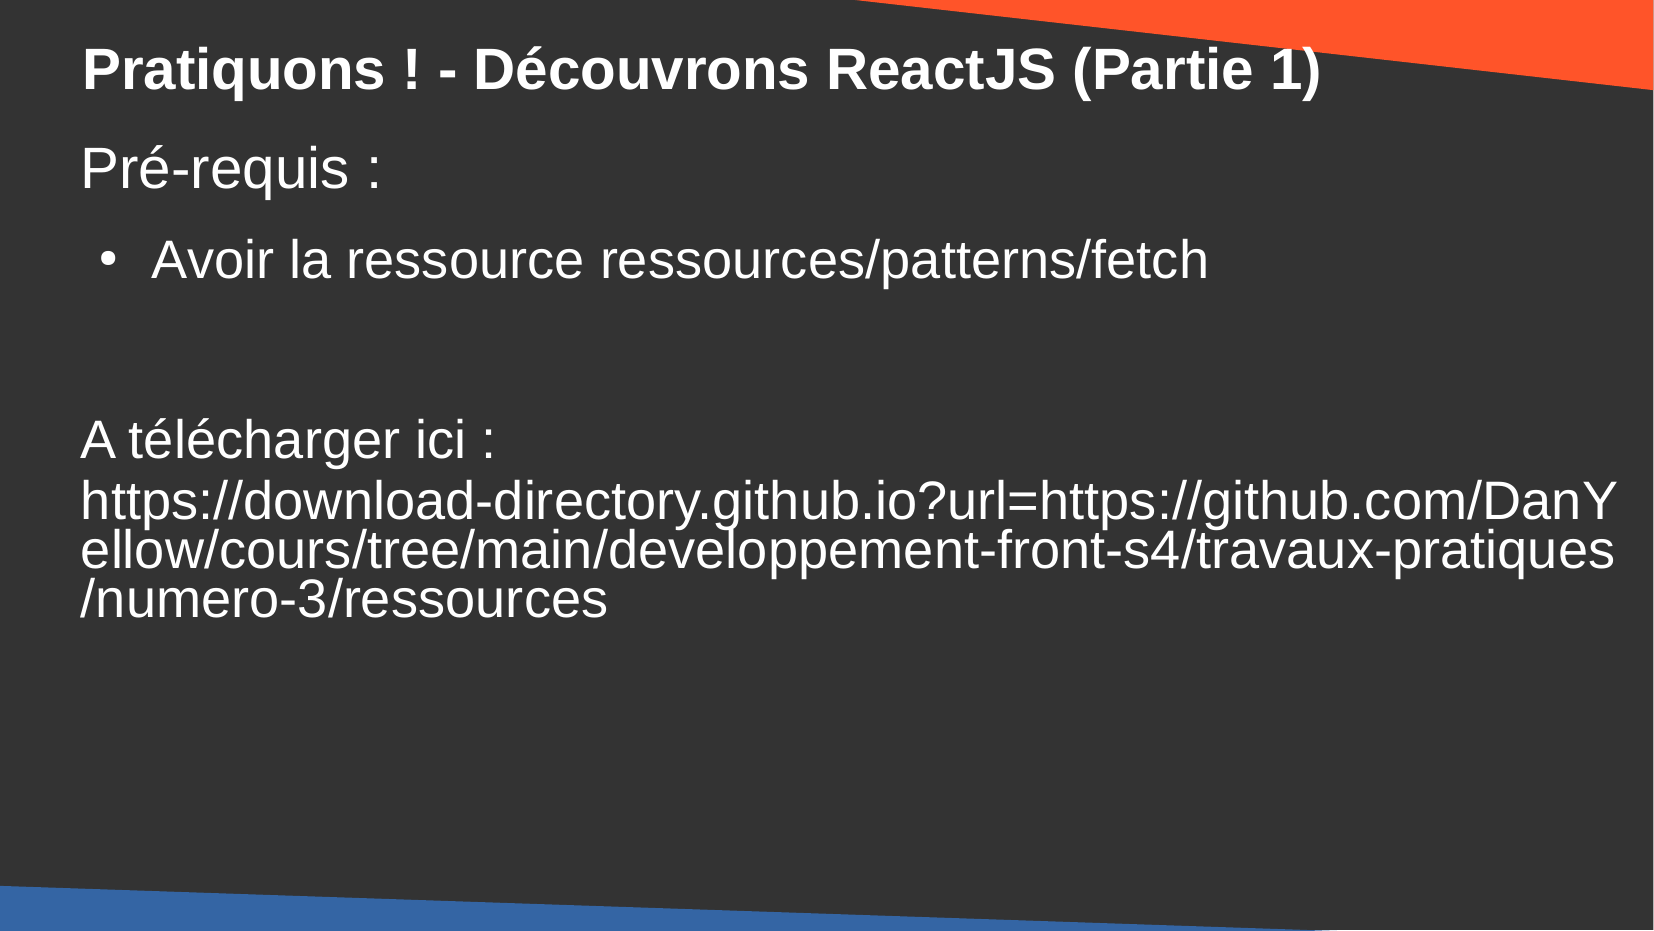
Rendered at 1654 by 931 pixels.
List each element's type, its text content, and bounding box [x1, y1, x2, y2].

text_box [855, 0, 1654, 91]
text_box [0, 885, 1337, 931]
title Pratiquons ! - Découvrons ReactJS (Partie 1) [82, 37, 1571, 114]
list Pré-requis : Avoir la ressource ressources/patterns/fetch A télécharger ici : https://download-directory.github.io?url=https://github.com/DanYellow/cours/tree/main/developpement-front-s4/travaux-pratiques/numero-3/ressources [80, 135, 1620, 721]
